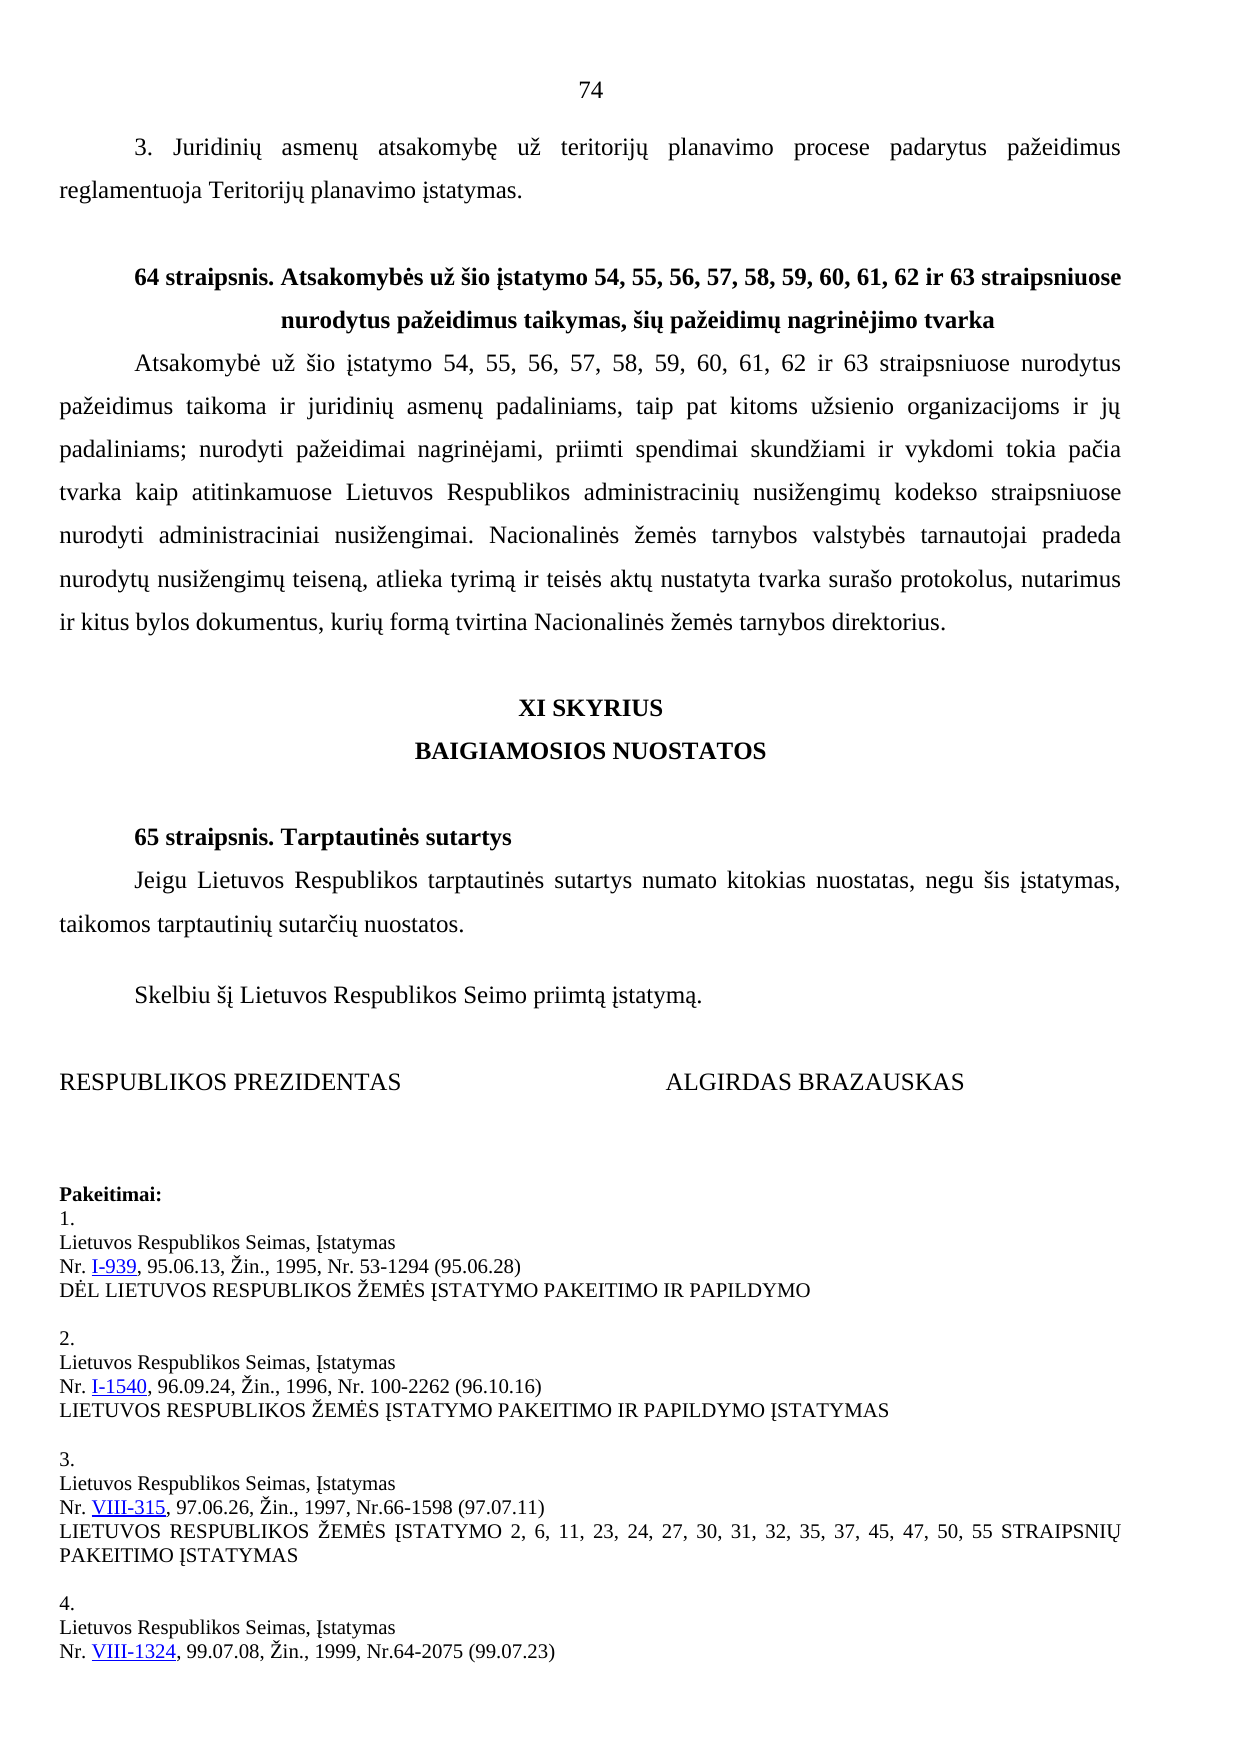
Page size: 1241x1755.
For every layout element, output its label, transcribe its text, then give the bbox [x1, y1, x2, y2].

text Nr. I-1540, 96.09.24, Žin., 1996, Nr. 100-2262 (96.10.16) [59, 1374, 1122, 1398]
text Jeigu Lietuvos Respublikos tarptautinės sutartys numato kitokias nuostatas, negu šis įstatymas, taikomos tarptautinių sutarčių nuostatos. [59, 866, 1122, 937]
text DĖL LIETUVOS RESPUBLIKOS ŽEMĖS ĮSTATYMO PAKEITIMO IR PAPILDYMO [59, 1278, 1122, 1302]
text XI SKYRIUS [59, 693, 1122, 722]
text Nr. I-939, 95.06.13, Žin., 1995, Nr. 53-1294 (95.06.28) [59, 1254, 1122, 1278]
text 64 straipsnis. Atsakomybės už šio įstatymo 54, 55, 56, 57, 58, 59, 60, 61, 62 ir 63 straipsniuose nurodytus pažeidimus taikymas, šių pažeidimų nagrinėjimo tvarka [134, 262, 1122, 334]
text Lietuvos Respublikos Seimas, Įstatymas [59, 1615, 1122, 1639]
text 65 straipsnis. Tarptautinės sutartys [59, 822, 1122, 851]
text 1. [59, 1206, 1122, 1230]
text 4. [59, 1591, 1122, 1615]
text Pakeitimai: [59, 1182, 1122, 1206]
text LIETUVOS RESPUBLIKOS ŽEMĖS ĮSTATYMO 2, 6, 11, 23, 24, 27, 30, 31, 32, 35, 37, 45, 47, 50, 55 STRAIPSNIŲ PAKEITIMO ĮSTATYMAS [59, 1519, 1122, 1567]
text BAIGIAMOSIOS NUOSTATOS [59, 736, 1122, 765]
text 3. [59, 1447, 1122, 1471]
text Nr. VIII-1324, 99.07.08, Žin., 1999, Nr.64-2075 (99.07.23) [59, 1639, 1122, 1663]
text Lietuvos Respublikos Seimas, Įstatymas [59, 1350, 1122, 1374]
text 2. [59, 1326, 1122, 1350]
text LIETUVOS RESPUBLIKOS ŽEMĖS ĮSTATYMO PAKEITIMO IR PAPILDYMO ĮSTATYMAS [59, 1398, 1122, 1422]
text Nr. VIII-315, 97.06.26, Žin., 1997, Nr.66-1598 (97.07.11) [59, 1495, 1122, 1519]
text Atsakomybė už šio įstatymo 54, 55, 56, 57, 58, 59, 60, 61, 62 ir 63 straipsniuose nurodytus pažeidimus taikoma ir juridinių asmenų padaliniams, taip pat kitoms užsienio organizacijoms ir jų padaliniams; nurodyti pažeidimai nagrinėjami, priimti spendimai skundžiami ir vykdomi tokia pačia tvarka kaip atitinkamuose Lietuvos Respublikos administracinių nusižengimų kodekso straipsniuose nurodyti administraciniai nusižengimai. Nacionalinės žemės tarnybos valstybės tarnautojai pradeda nurodytų nusižengimų teiseną, atlieka tyrimą ir teisės aktų nustatyta tvarka surašo protokolus, nutarimus ir kitus bylos dokumentus, kurių formą tvirtina Nacionalinės žemės tarnybos direktorius. [59, 348, 1122, 636]
text Lietuvos Respublikos Seimas, Įstatymas [59, 1230, 1122, 1254]
text RESPUBLIKOS PREZIDENTAS ALGIRDAS BRAZAUSKAS [59, 1067, 1122, 1096]
text 3. Juridinių asmenų atsakomybę už teritorijų planavimo procese padarytus pažeidimus reglamentuoja Teritorijų planavimo įstatymas. [59, 132, 1122, 204]
text Lietuvos Respublikos Seimas, Įstatymas [59, 1471, 1122, 1495]
text Skelbiu šį Lietuvos Respublikos Seimo priimtą įstatymą. [59, 981, 1122, 1009]
